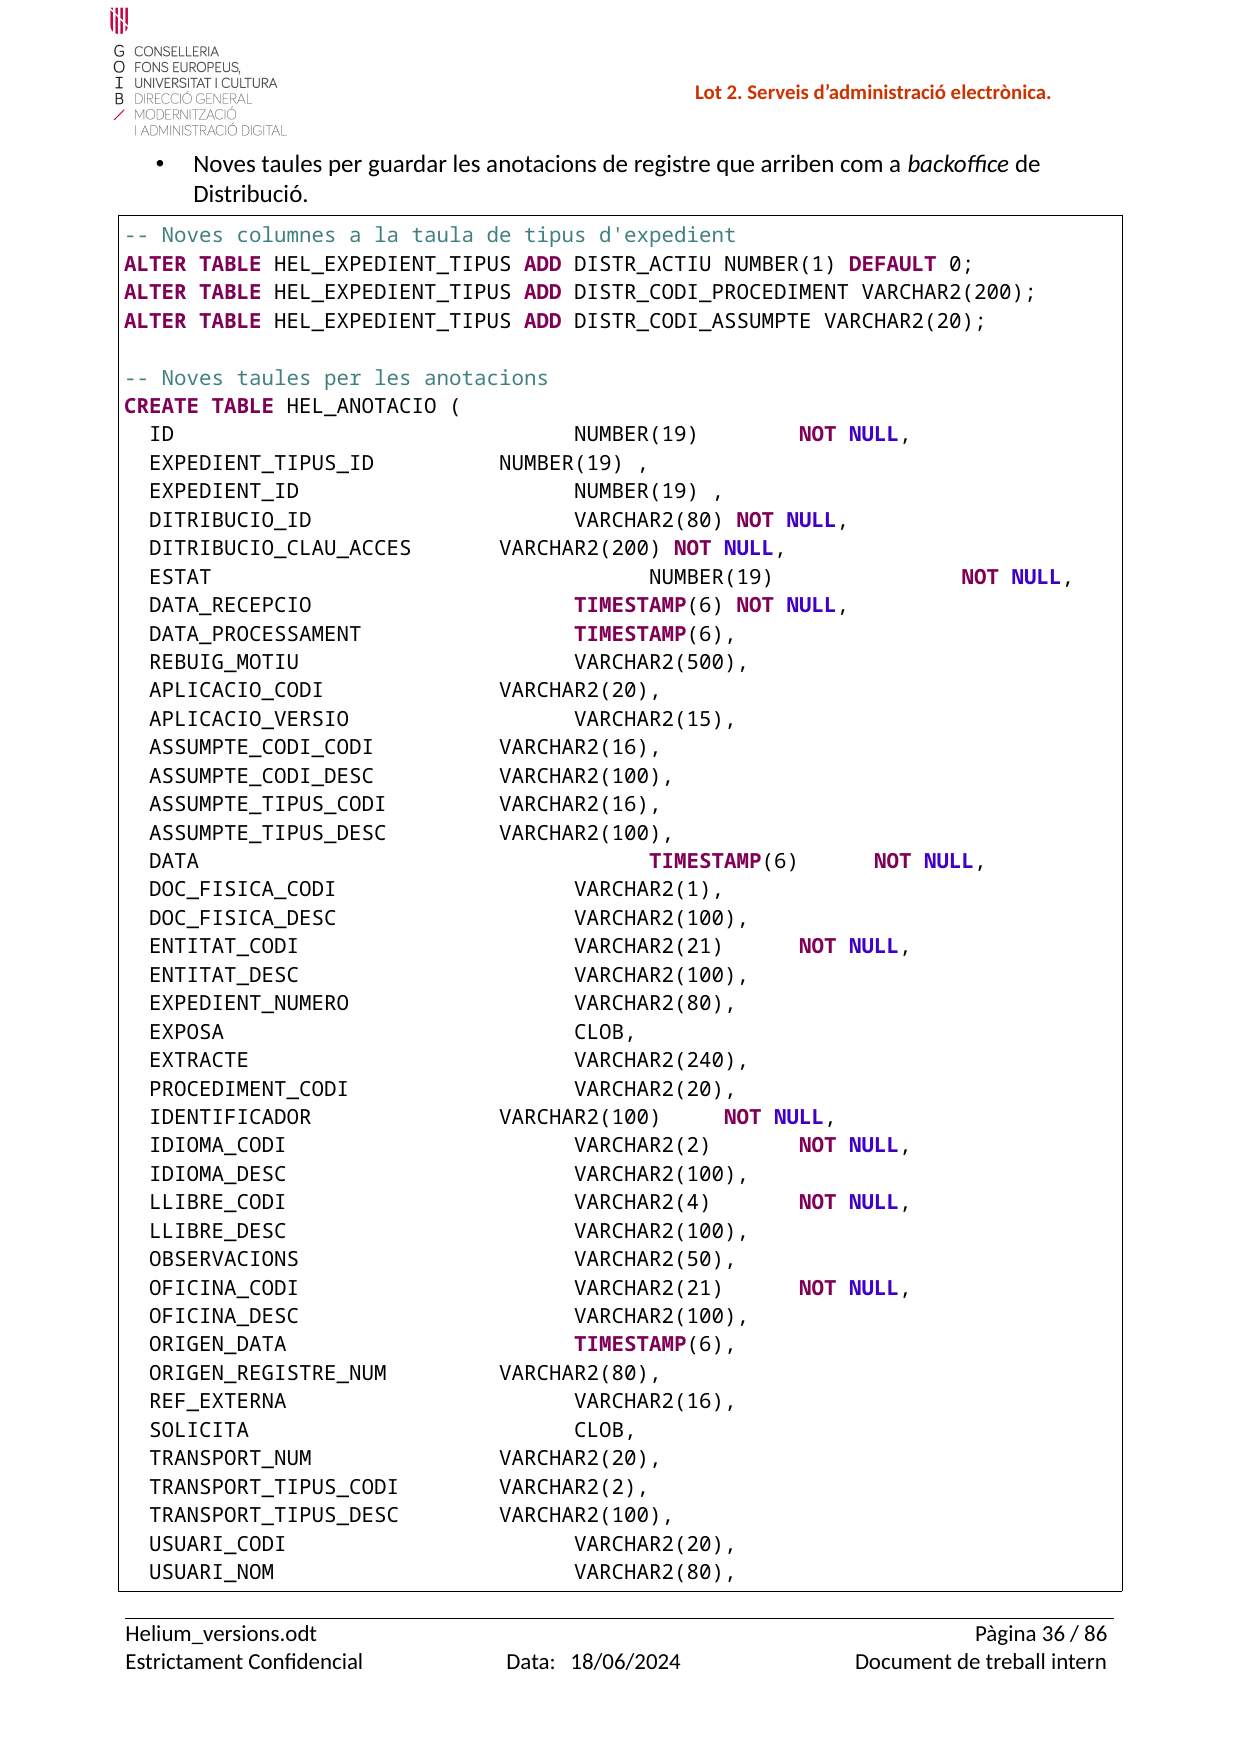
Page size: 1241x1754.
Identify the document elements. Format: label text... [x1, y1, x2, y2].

picture [100, 0, 297, 144]
table_header -- Noves columnes a la taula de tipus d'expedient ALTER TABLE HEL_EXPEDIENT_TIPUS ADD DISTR_ACTIU NUMBER(1) DEFAULT 0; ALTER TABLE HEL_EXPEDIENT_TIPUS ADD DISTR_CODI_PROCEDIMENT VARCHAR2(200); ALTER TABLE HEL_EXPEDIENT_TIPUS ADD DISTR_CODI_ASSUMPTE VARCHAR2(20); -- Noves taules per les anotacions CREATE TABLE HEL_ANOTACIO ( ID NUMBER(19) NOT NULL, EXPEDIENT_TIPUS_ID NUMBER(19) , EXPEDIENT_ID NUMBER(19) , DITRIBUCIO_ID VARCHAR2(80) NOT NULL, DITRIBUCIO_CLAU_ACCES VARCHAR2(200) NOT NULL, ESTAT NUMBER(19) NOT NULL, DATA_RECEPCIO TIMESTAMP(6) NOT NULL, DATA_PROCESSAMENT TIMESTAMP(6), REBUIG_MOTIU VARCHAR2(500), APLICACIO_CODI VARCHAR2(20), APLICACIO_VERSIO VARCHAR2(15), ASSUMPTE_CODI_CODI VARCHAR2(16), ASSUMPTE_CODI_DESC VARCHAR2(100), ASSUMPTE_TIPUS_CODI VARCHAR2(16), ASSUMPTE_TIPUS_DESC VARCHAR2(100), DATA TIMESTAMP(6) NOT NULL, DOC_FISICA_CODI VARCHAR2(1), DOC_FISICA_DESC VARCHAR2(100), ENTITAT_CODI VARCHAR2(21) NOT NULL, ENTITAT_DESC VARCHAR2(100), EXPEDIENT_NUMERO VARCHAR2(80), EXPOSA CLOB, EXTRACTE VARCHAR2(240), PROCEDIMENT_CODI VARCHAR2(20), IDENTIFICADOR VARCHAR2(100) NOT NULL, IDIOMA_CODI VARCHAR2(2) NOT NULL, IDIOMA_DESC VARCHAR2(100), LLIBRE_CODI VARCHAR2(4) NOT NULL, LLIBRE_DESC VARCHAR2(100), OBSERVACIONS VARCHAR2(50), OFICINA_CODI VARCHAR2(21) NOT NULL, OFICINA_DESC VARCHAR2(100), ORIGEN_DATA TIMESTAMP(6), ORIGEN_REGISTRE_NUM VARCHAR2(80), REF_EXTERNA VARCHAR2(16), SOLICITA CLOB, TRANSPORT_NUM VARCHAR2(20), TRANSPORT_TIPUS_CODI VARCHAR2(2), TRANSPORT_TIPUS_DESC VARCHAR2(100), USUARI_CODI VARCHAR2(20), USUARI_NOM VARCHAR2(80), [119, 216, 1122, 1591]
list Noves taules per guardar les anotacions de registre que arriben com a backoffice de Distribució. [156, 148, 1122, 209]
